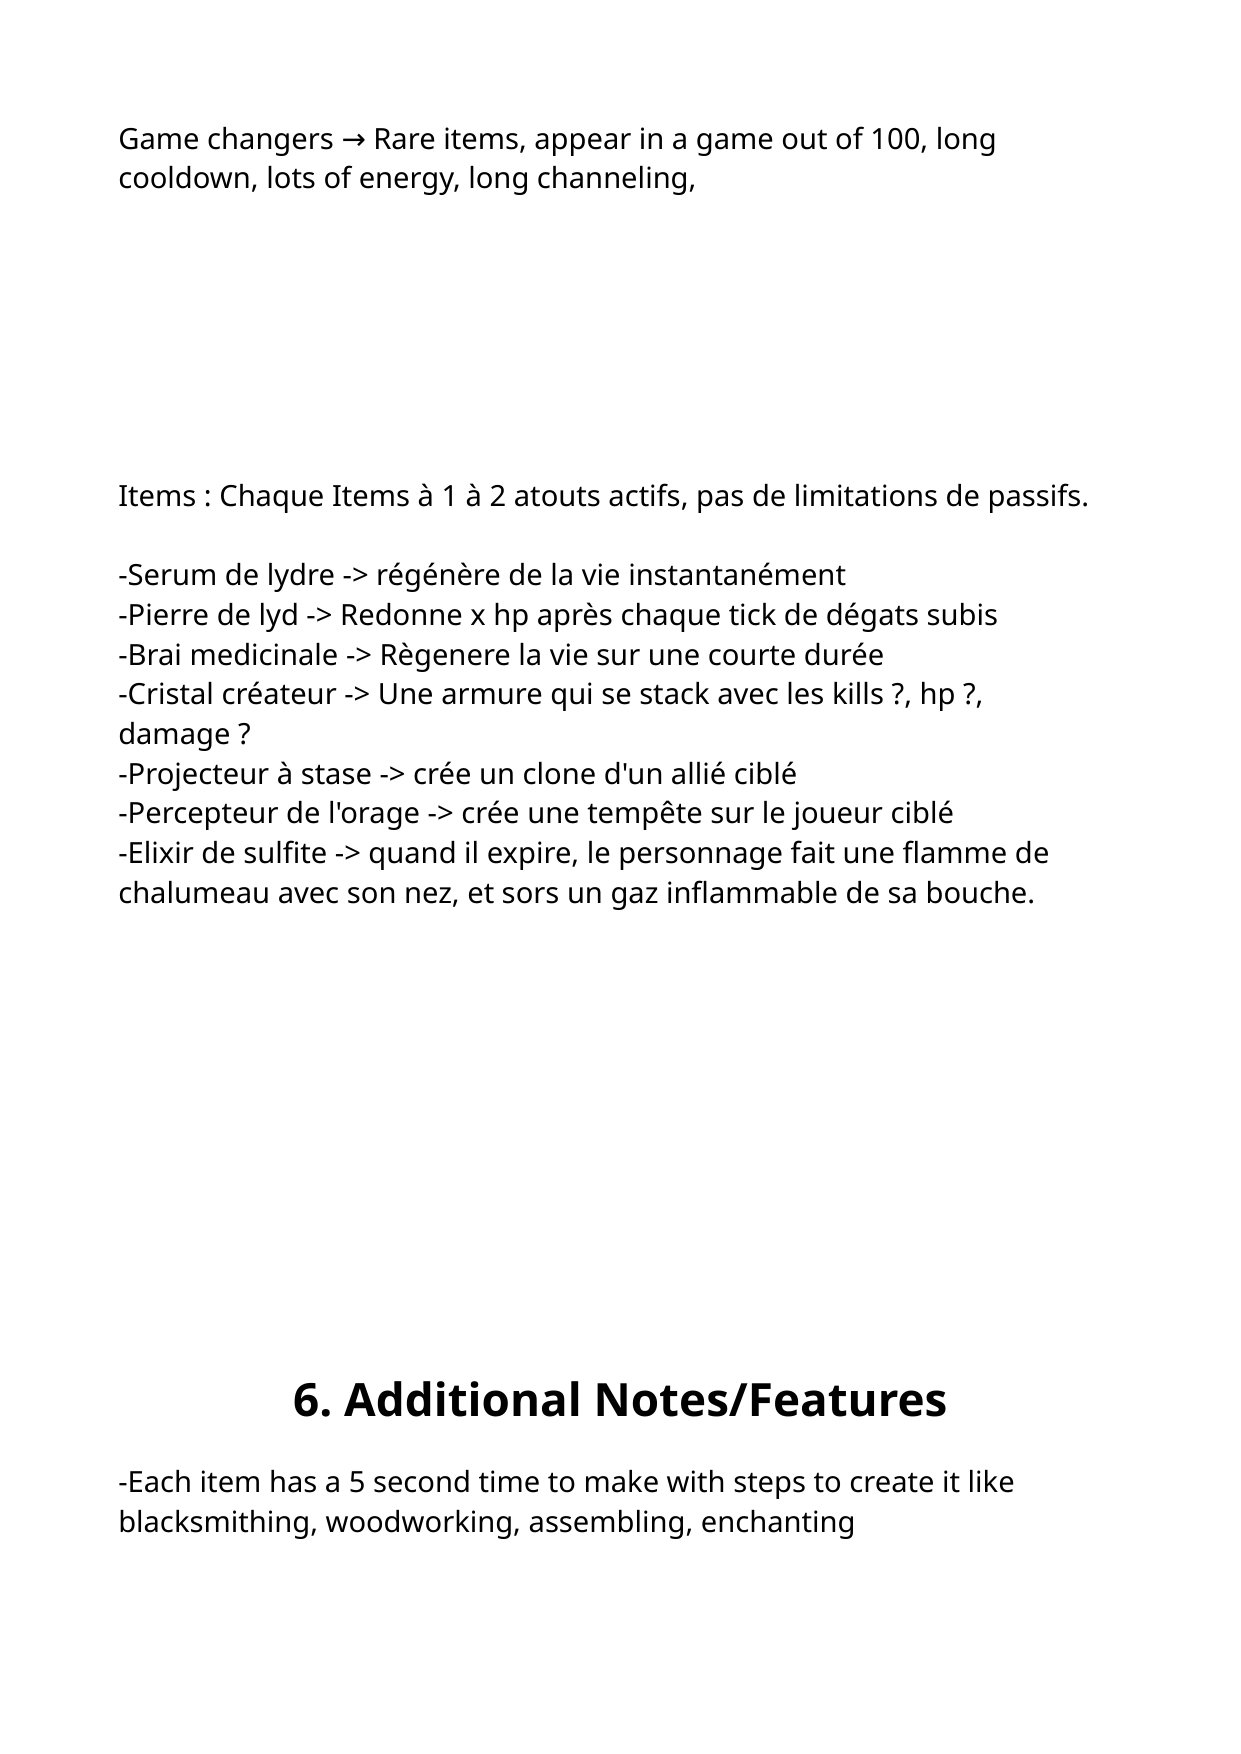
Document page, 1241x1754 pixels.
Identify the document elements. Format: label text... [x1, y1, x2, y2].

text -Percepteur de l'orage -> crée une tempête sur le joueur ciblé [118, 793, 1122, 832]
text Items : Chaque Items à 1 à 2 atouts actifs, pas de limitations de passifs. [118, 475, 1122, 515]
text -Brai medicinale -> Règenere la vie sur une courte durée [118, 634, 1122, 673]
text -Cristal créateur -> Une armure qui se stack avec les kills ?, hp ?, damage ? [118, 673, 1122, 753]
text -Elixir de sulfite -> quand il expire, le personnage fait une flamme de chalumeau avec son nez, et sors un gaz inflammable de sa bouche. [118, 832, 1122, 912]
text Game changers → Rare items, appear in a game out of 100, long cooldown, lots of energy, long channeling, [118, 118, 1122, 197]
text -Each item has a 5 second time to make with steps to create it like blacksmithing, woodworking, assembling, enchanting [118, 1461, 1122, 1541]
text -Serum de lydre -> régénère de la vie instantanément [118, 554, 1122, 594]
text -Pierre de lyd -> Redonne x hp après chaque tick de dégats subis [118, 594, 1122, 634]
text 6. Additional Notes/Features [118, 1368, 1122, 1430]
text -Projecteur à stase -> crée un clone d'un allié ciblé [118, 753, 1122, 793]
